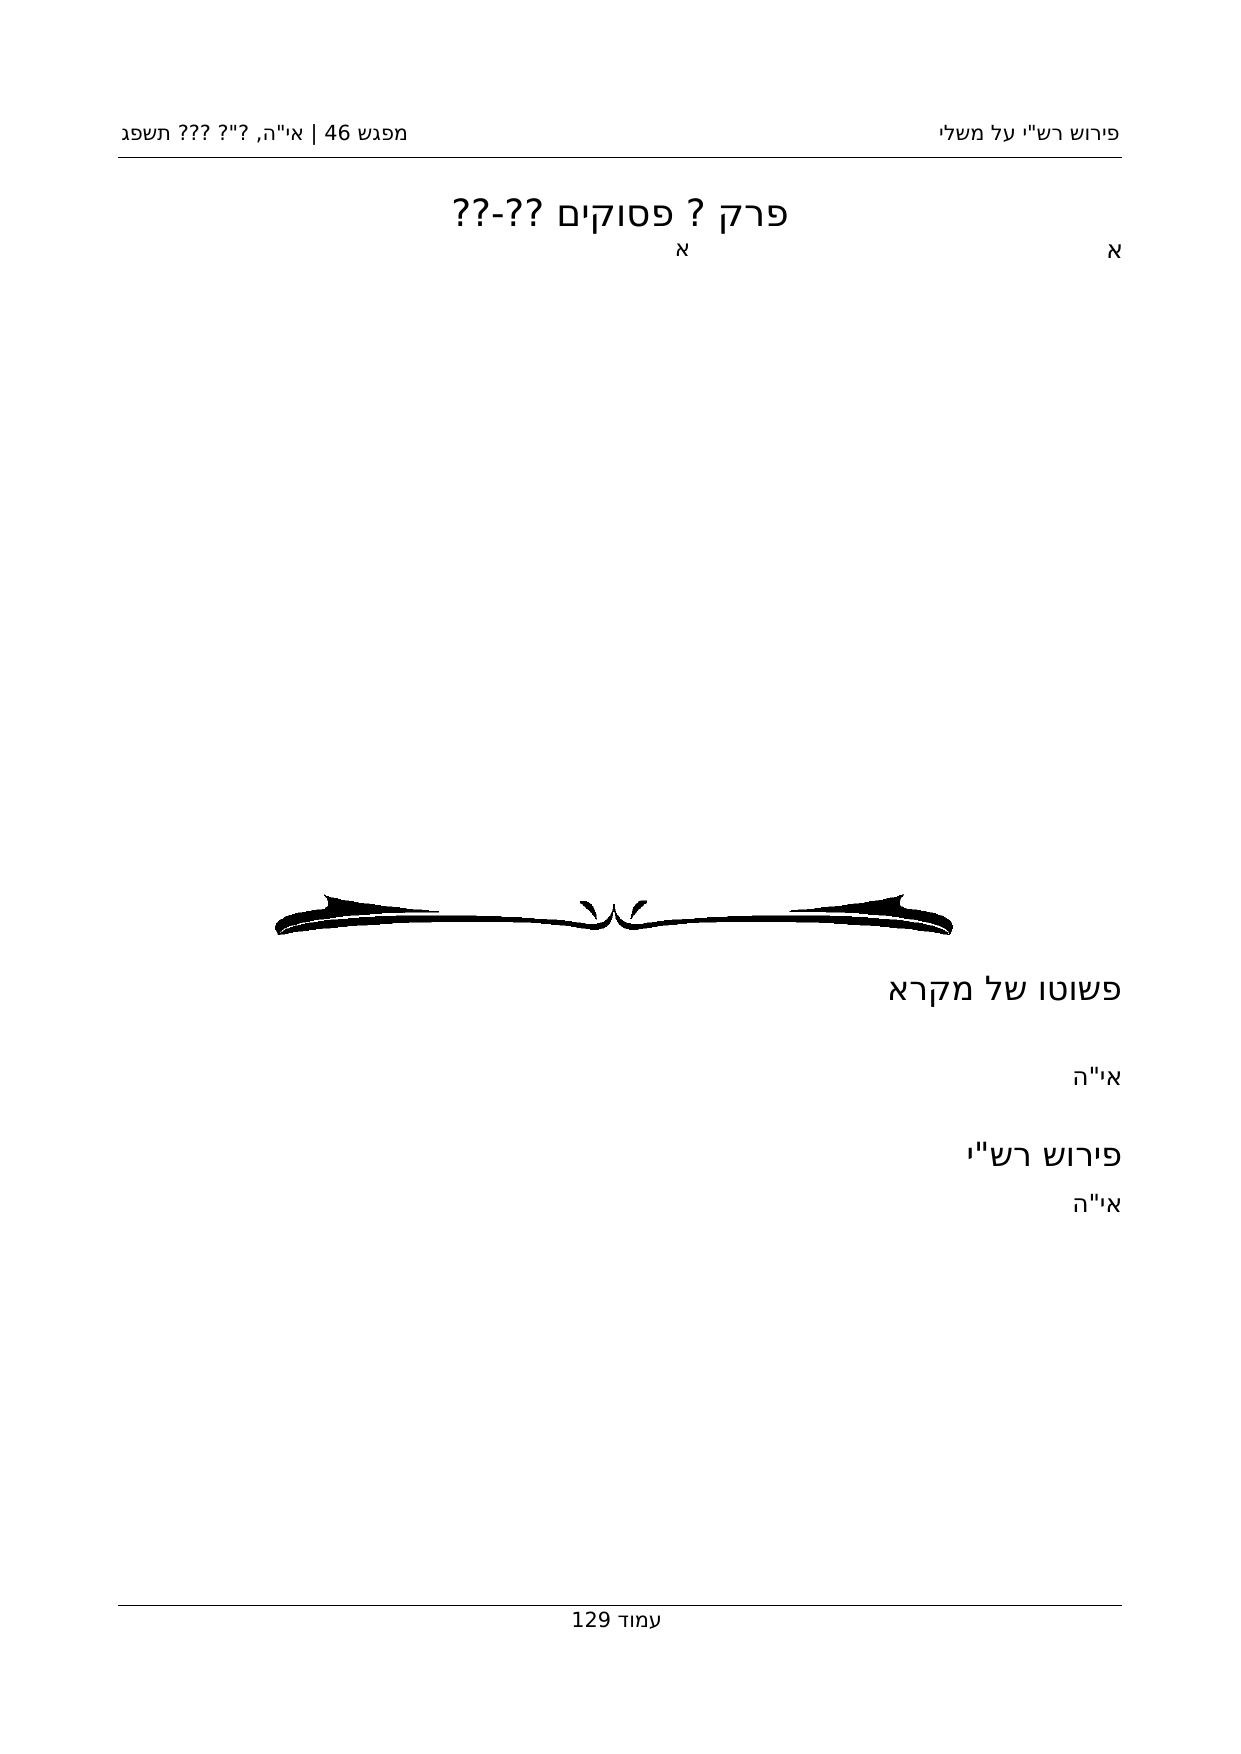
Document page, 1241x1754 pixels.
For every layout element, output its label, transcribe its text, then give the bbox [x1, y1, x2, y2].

table_cell [118, 573, 690, 607]
table_cell [118, 675, 690, 709]
table_cell [118, 369, 690, 403]
table_cell [118, 607, 690, 641]
table_cell [118, 505, 690, 539]
table_cell [709, 403, 1123, 437]
table_cell [690, 369, 709, 403]
text פשוטו של מקרא [118, 969, 1122, 1008]
text פרק ? פסוקים ??-?? [118, 192, 1122, 235]
table_cell [709, 471, 1123, 505]
table_cell [690, 471, 709, 505]
table_cell [118, 710, 690, 743]
table_cell [709, 301, 1123, 335]
table_cell [709, 812, 1123, 846]
table_cell [709, 607, 1123, 641]
picture [272, 892, 954, 941]
table_cell [690, 267, 709, 301]
table_header א [709, 235, 1123, 267]
table_cell [690, 641, 709, 675]
table_cell [118, 744, 690, 778]
table_cell [709, 335, 1123, 369]
table_cell [118, 335, 690, 369]
table_cell [690, 403, 709, 437]
table_cell [690, 710, 709, 743]
table_header א [118, 235, 690, 267]
table_cell [690, 573, 709, 607]
table_cell [118, 641, 690, 675]
table_cell [709, 369, 1123, 403]
table_cell [709, 675, 1123, 709]
table_cell [709, 267, 1123, 301]
table_cell [118, 539, 690, 573]
table_cell [690, 437, 709, 471]
table_cell [690, 335, 709, 369]
table_cell [690, 812, 709, 846]
table_cell [709, 641, 1123, 675]
table_cell [709, 744, 1123, 778]
table_cell [709, 778, 1123, 812]
text אי"ה [118, 1062, 1122, 1091]
table_cell [690, 744, 709, 778]
table_cell [709, 710, 1123, 743]
table_cell [709, 573, 1123, 607]
table_cell [690, 301, 709, 335]
table_cell [118, 778, 690, 812]
table_cell [118, 301, 690, 335]
table_cell [118, 267, 690, 301]
table_cell [690, 778, 709, 812]
table_cell [690, 607, 709, 641]
table_cell [709, 437, 1123, 471]
table_cell [118, 812, 690, 846]
text אי"ה [118, 1189, 1122, 1218]
table_cell [690, 675, 709, 709]
table_cell [690, 539, 709, 573]
table_cell [118, 471, 690, 505]
table_cell [690, 505, 709, 539]
text פירוש רש"י [118, 1135, 1122, 1174]
table_header [690, 235, 709, 267]
table_cell [709, 505, 1123, 539]
table_cell [118, 437, 690, 471]
table_cell [118, 403, 690, 437]
table_cell [709, 539, 1123, 573]
